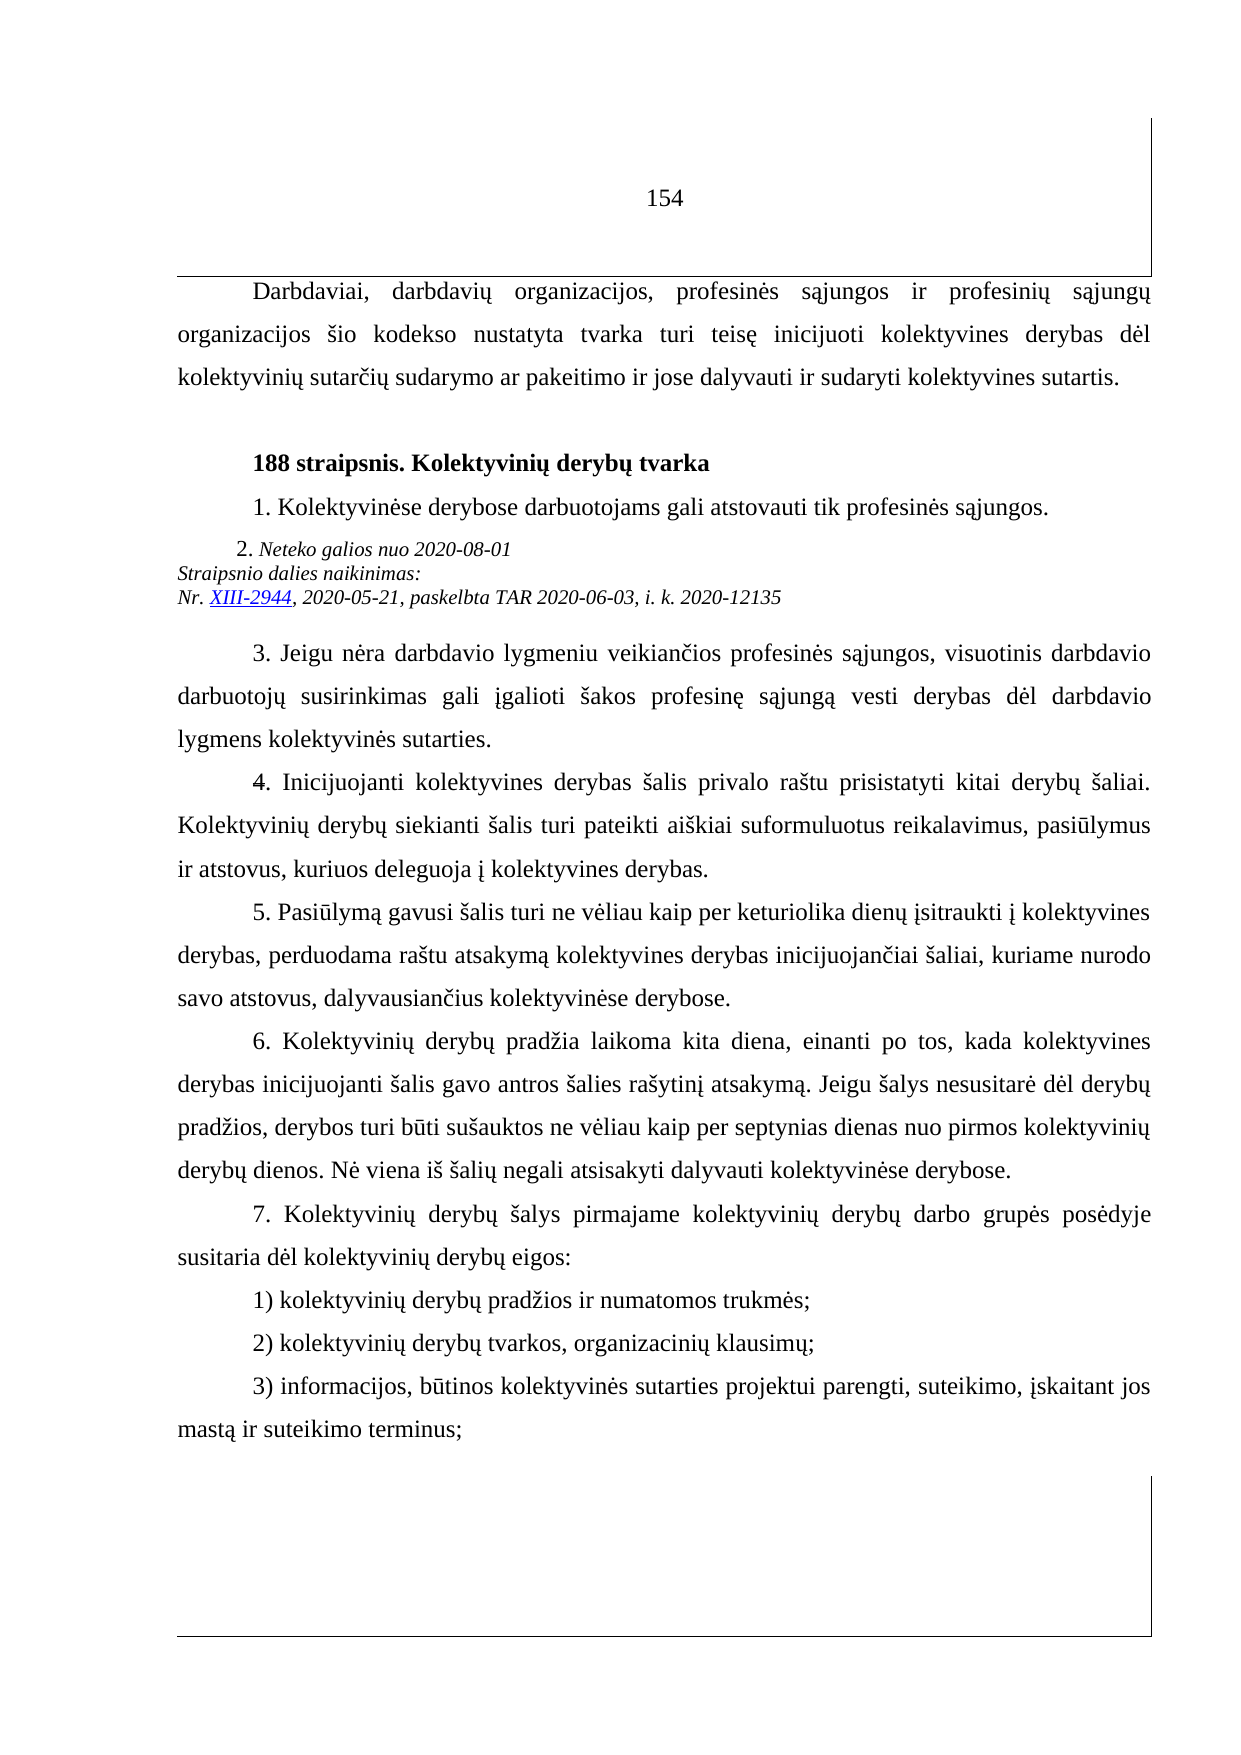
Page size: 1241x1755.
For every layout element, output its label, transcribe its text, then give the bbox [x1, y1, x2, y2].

subtitle 1) kolektyvinių derybų pradžios ir numatomos trukmės; [177, 1285, 1152, 1314]
subtitle 1. Kolektyvinėse derybose darbuotojams gali atstovauti tik profesinės sąjungos. [177, 492, 1152, 520]
subtitle 188 straipsnis. Kolektyvinių derybų tvarka [177, 448, 1152, 477]
text 2. Neteko galios nuo 2020-08-01 [177, 535, 1152, 561]
text Straipsnio dalies naikinimas: [177, 561, 1152, 585]
text Darbdaviai, darbdavių organizacijos, profesinės sąjungos ir profesinių sąjungų organizacijos šio kodekso nustatyta tvarka turi teisę inicijuoti kolektyvines derybas dėl kolektyvinių sutarčių sudarymo ar pakeitimo ir jose dalyvauti ir sudaryti kolektyvines sutartis. [177, 276, 1152, 391]
subtitle 4. Inicijuojanti kolektyvines derybas šalis privalo raštu prisistatyti kitai derybų šaliai. Kolektyvinių derybų siekianti šalis turi pateikti aiškiai suformuluotus reikalavimus, pasiūlymus ir atstovus, kuriuos deleguoja į kolektyvines derybas. [177, 767, 1152, 882]
subtitle 5. Pasiūlymą gavusi šalis turi ne vėliau kaip per keturiolika dienų įsitraukti į kolektyvines derybas, perduodama raštu atsakymą kolektyvines derybas inicijuojančiai šaliai, kuriame nurodo savo atstovus, dalyvausiančius kolektyvinėse derybose. [177, 897, 1152, 1012]
text Nr. XIII-2944, 2020-05-21, paskelbta TAR 2020-06-03, i. k. 2020-12135 [177, 585, 1152, 609]
subtitle 2) kolektyvinių derybų tvarkos, organizacinių klausimų; [177, 1328, 1152, 1357]
subtitle 3. Jeigu nėra darbdavio lygmeniu veikiančios profesinės sąjungos, visuotinis darbdavio darbuotojų susirinkimas gali įgalioti šakos profesinę sąjungą vesti derybas dėl darbdavio lygmens kolektyvinės sutarties. [177, 638, 1152, 753]
subtitle 7. Kolektyvinių derybų šalys pirmajame kolektyvinių derybų darbo grupės posėdyje susitaria dėl kolektyvinių derybų eigos: [177, 1199, 1152, 1271]
subtitle 3) informacijos, būtinos kolektyvinės sutarties projektui parengti, suteikimo, įskaitant jos mastą ir suteikimo terminus; [177, 1371, 1152, 1443]
subtitle 6. Kolektyvinių derybų pradžia laikoma kita diena, einanti po tos, kada kolektyvines derybas inicijuojanti šalis gavo antros šalies rašytinį atsakymą. Jeigu šalys nesusitarė dėl derybų pradžios, derybos turi būti sušauktos ne vėliau kaip per septynias dienas nuo pirmos kolektyvinių derybų dienos. Nė viena iš šalių negali atsisakyti dalyvauti kolektyvinėse derybose. [177, 1026, 1152, 1184]
